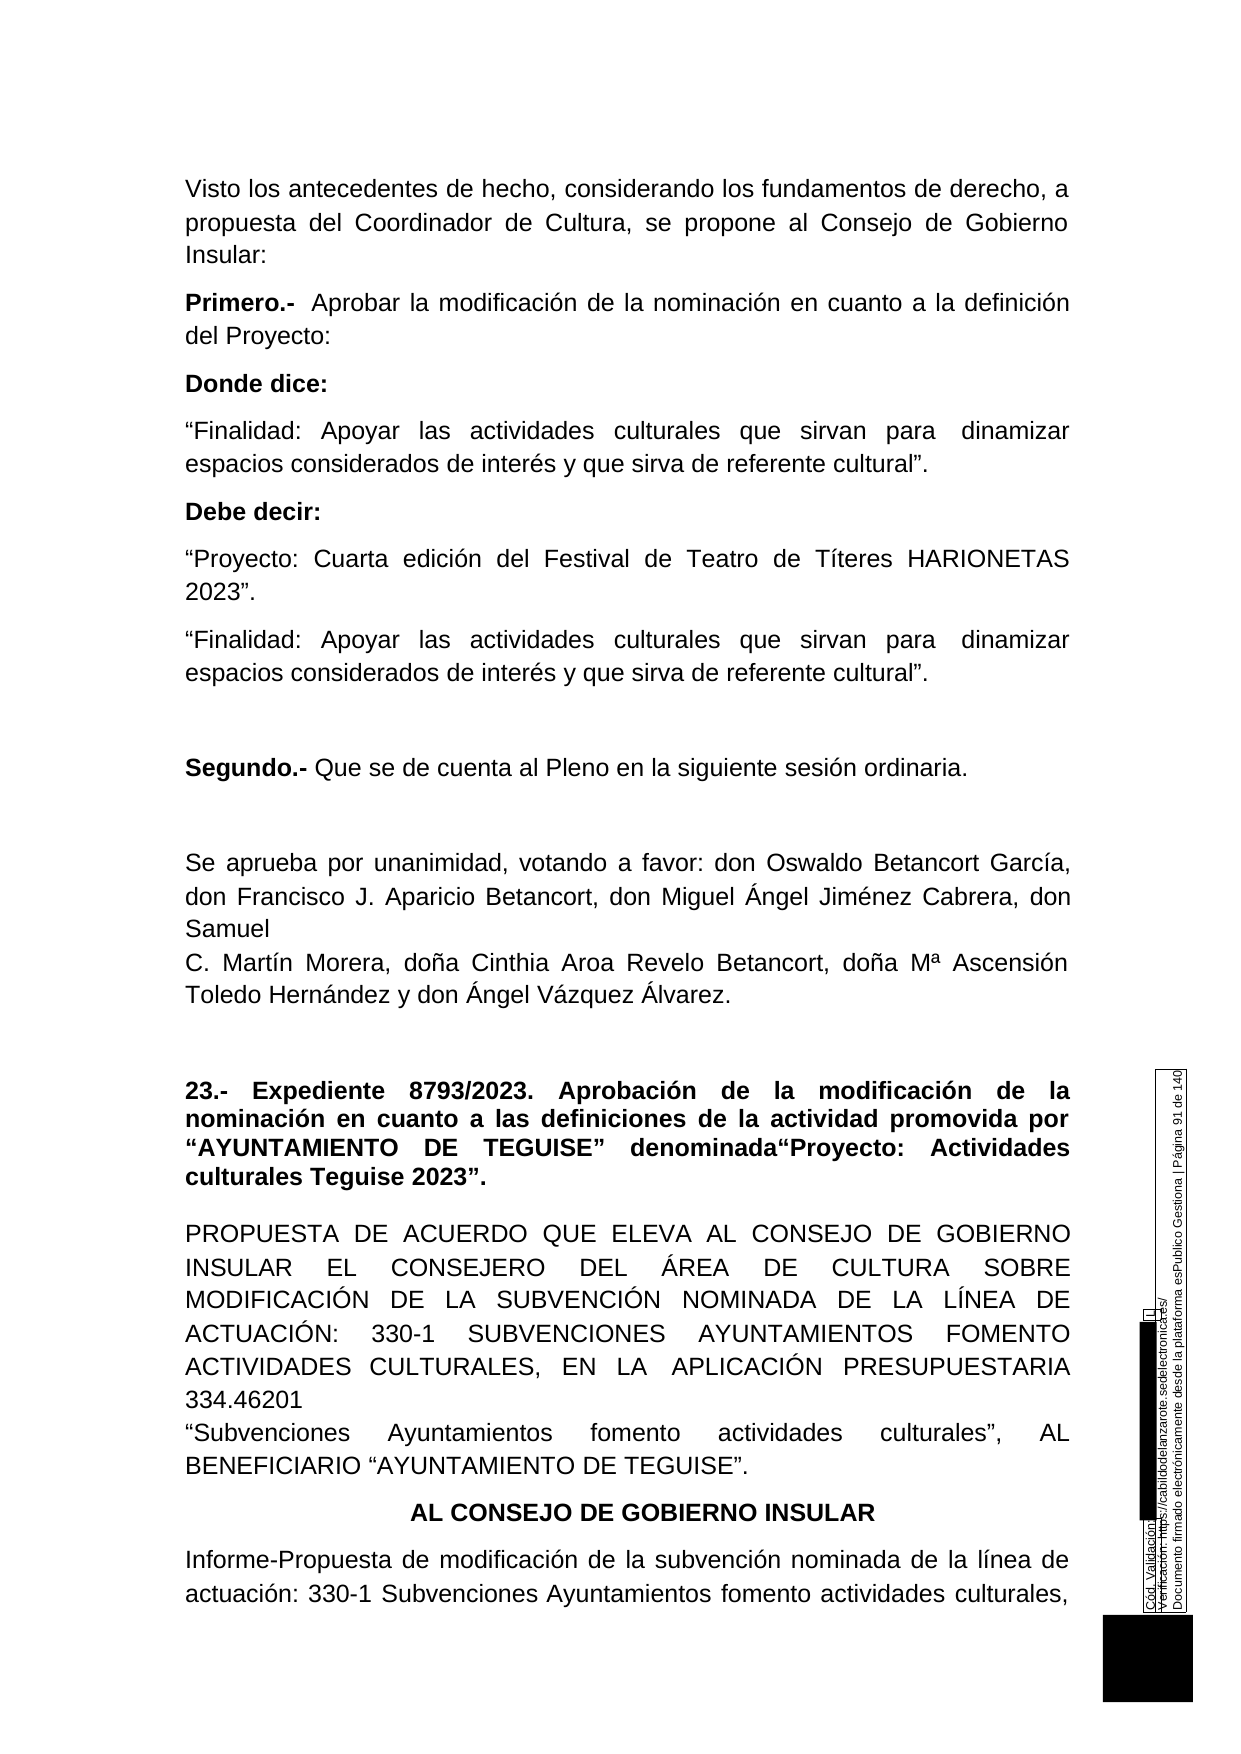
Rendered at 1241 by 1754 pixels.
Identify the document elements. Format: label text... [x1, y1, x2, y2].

subtitle Donde dice: [185, 369, 1088, 397]
text Primero.- Aprobar la modificación de la nominación en cuanto a la definición del Proyecto: [185, 288, 1071, 350]
text C. Martín Morera, doña Cinthia Aroa Revelo Betancort, doña Mª Ascensión Toledo Hernández y don Ángel Vázquez Álvarez. [185, 947, 1088, 1009]
text “Finalidad: Apoyar las actividades culturales que sirvan para dinamizar espacios considerados de interés y que sirva de referente cultural”. [185, 625, 1070, 687]
text Informe-Propuesta de modificación de la subvención nominada de la línea de actuación: 330-1 Subvenciones Ayuntamientos fomento actividades culturales, [185, 1546, 1070, 1607]
text Cód. Validación: [1144, 1520, 1155, 1612]
text Visto los antecedentes de hecho, considerando los fundamentos de derecho, a propuesta del Coordinador de Cultura, se propone al Consejo de Gobierno Insular: [185, 174, 1070, 269]
text Documento firmado electrónicamente desde la plataforma esPublico Gestiona | Página 91 de 140 [1171, 1071, 1184, 1612]
text “Finalidad: Apoyar las actividades culturales que sirvan para dinamizar espacios considerados de interés y que sirva de referente cultural”. [185, 416, 1070, 478]
subtitle Debe decir: [185, 497, 1088, 525]
text PROPUESTA DE ACUERDO QUE ELEVA AL CONSEJO DE GOBIERNO INSULAR EL CONSEJERO DEL ÁREA DE CULTURA SOBRE MODIFICACIÓN DE LA SUBVENCIÓN NOMINADA DE LA LÍNEA DE ACTUACIÓN: 330-1 SUBVENCIONES AYUNTAMIENTOS FOMENTO ACTIVIDADES CULTURALES, EN LA APLICACIÓN PRESUPUESTARIA 334.46201 [185, 1219, 1071, 1413]
text Verificación: https://cabildodelanzarote.sedelectronica.es/ [1156, 1071, 1169, 1612]
text L [1144, 1311, 1155, 1320]
subtitle AL CONSEJO DE GOBIERNO INSULAR [410, 1498, 1088, 1527]
text Se aprueba por unanimidad, votando a favor: don Oswaldo Betancort García, don Francisco J. Aparicio Betancort, don Miguel Ángel Jiménez Cabrera, don Samuel [185, 848, 1071, 943]
text “Proyecto: Cuarta edición del Festival de Teatro de Títeres HARIONETAS 2023”. [185, 544, 1070, 606]
text “Subvenciones Ayuntamientos fomento actividades culturales”, AL BENEFICIARIO “AYUNTAMIENTO DE TEGUISE”. [185, 1418, 1070, 1479]
subtitle 23.- Expediente 8793/2023. Aprobación de la modificación de la nominación en cuanto a las definiciones de la actividad promovida por “AYUNTAMIENTO DE TEGUISE” denominada“Proyecto: Actividades culturales Teguise 2023”. [185, 1076, 1070, 1191]
text Segundo.- Que se de cuenta al Pleno en la siguiente sesión ordinaria. [185, 753, 1088, 782]
